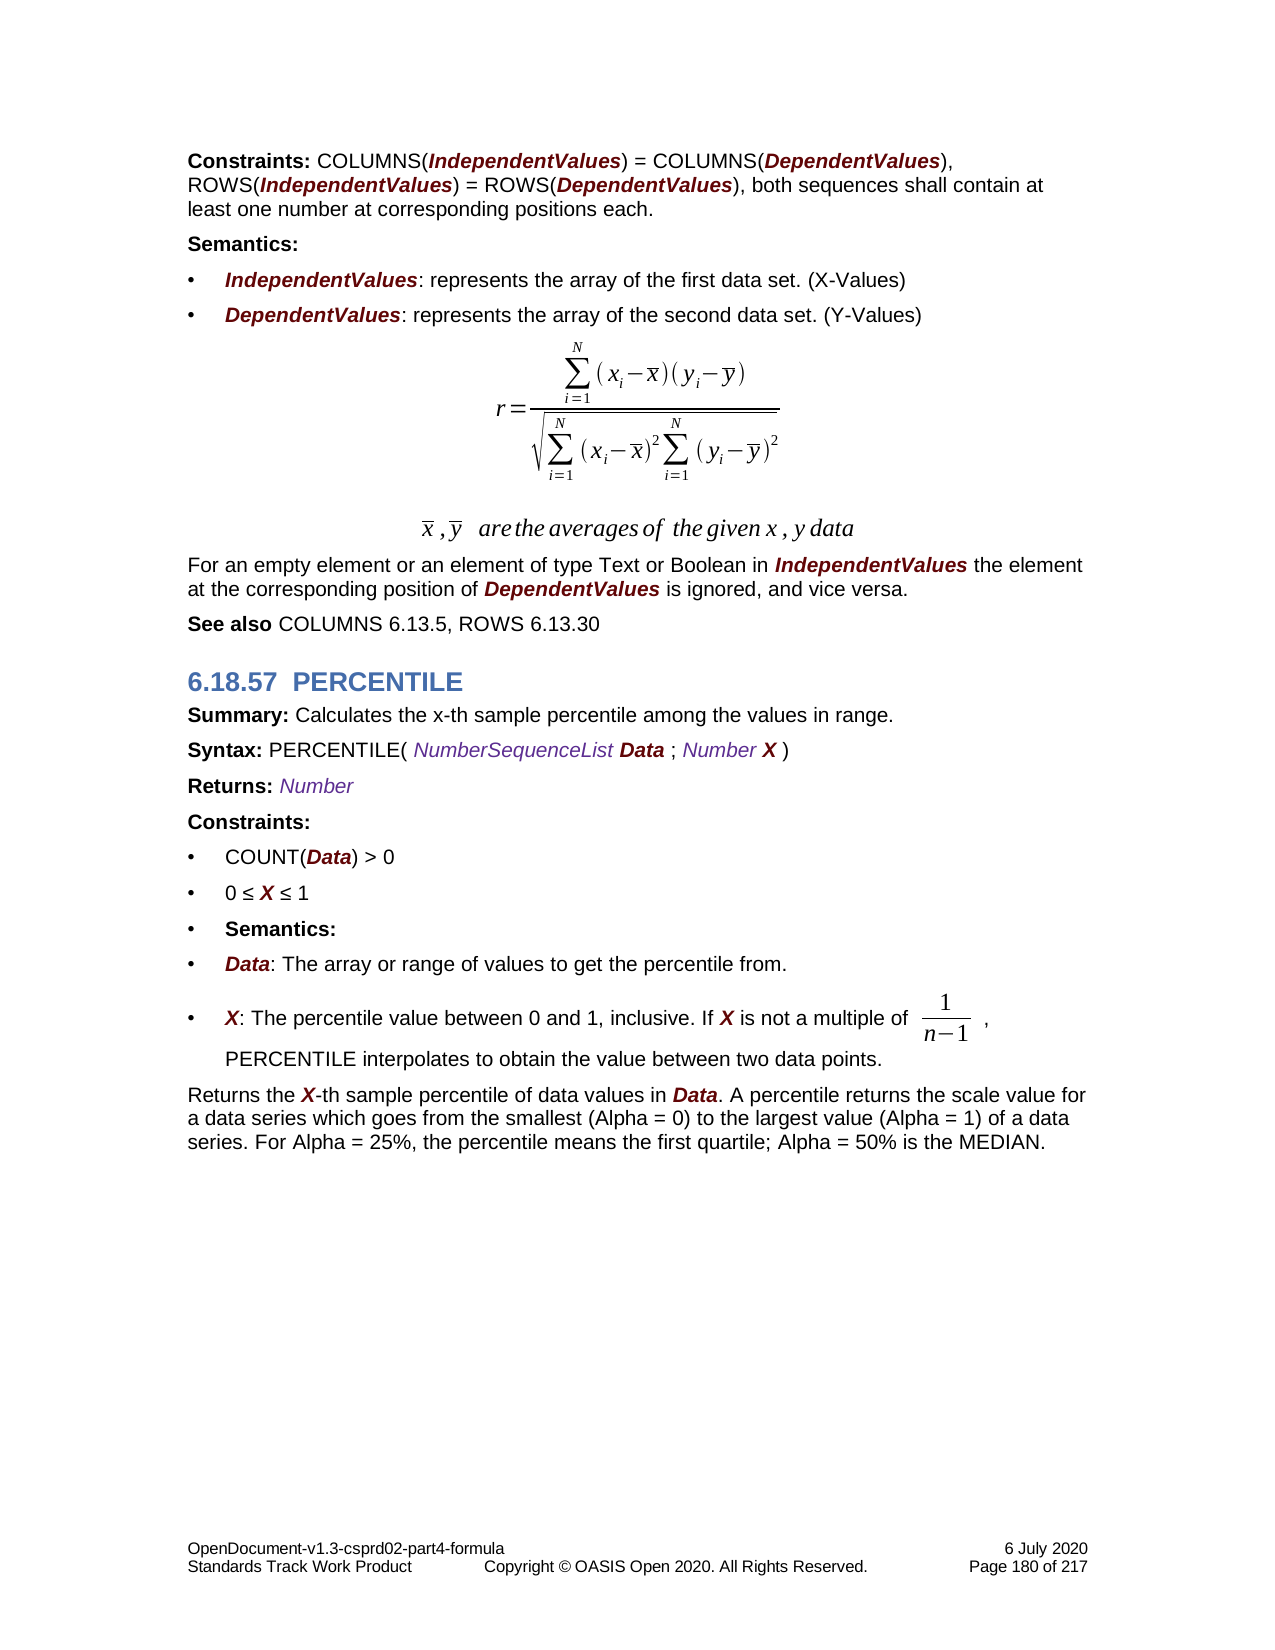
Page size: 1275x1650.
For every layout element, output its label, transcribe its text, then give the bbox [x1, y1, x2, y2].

text See also COLUMNS 6.13.5, ROWS 6.13.30 [187, 613, 1088, 636]
list Semantics: [187, 917, 1088, 941]
list Data: The array or range of values to get the percentile from. [187, 953, 1088, 976]
text For an empty element or an element of type Text or Boolean in IndependentValues the element at the corresponding position of DependentValues is ignored, and vice versa. [187, 553, 1088, 601]
text Returns: Number [187, 774, 1088, 798]
subtitle PERCENTILE [187, 667, 1088, 697]
list 0 ≤ X ≤ 1 [187, 881, 1088, 905]
text Constraints: [187, 810, 1088, 834]
list DependentValues: represents the array of the second data set. (Y-Values) [187, 304, 1088, 327]
text Summary: Calculates the x-th sample percentile among the values in range. [187, 703, 1088, 727]
text Returns the X-th sample percentile of data values in Data. A percentile returns the scale value for a data series which goes from the smallest (Alpha = 0) to the largest value (Alpha = 1) of a data series. For Alpha = 25%, the percentile means the first quartile; Alpha = 50% is the MEDIAN. [187, 1083, 1088, 1154]
list IndependentValues: represents the array of the first data set. (X-Values) [187, 268, 1088, 292]
text Constraints: COLUMNS(IndependentValues) = COLUMNS(DependentValues), ROWS(IndependentValues) = ROWS(DependentValues), both sequences shall contain at least one number at corresponding positions each. [187, 150, 1088, 221]
list X: The percentile value between 0 and 1, inclusive. If X is not a multiple of , PERCENTILE interpolates to obtain the value between two data points. [187, 988, 1088, 1071]
text Syntax: PERCENTILE( NumberSequenceList Data ; Number X ) [187, 739, 1088, 762]
list COUNT(Data) > 0 [187, 846, 1088, 869]
text Semantics: [187, 233, 1088, 256]
